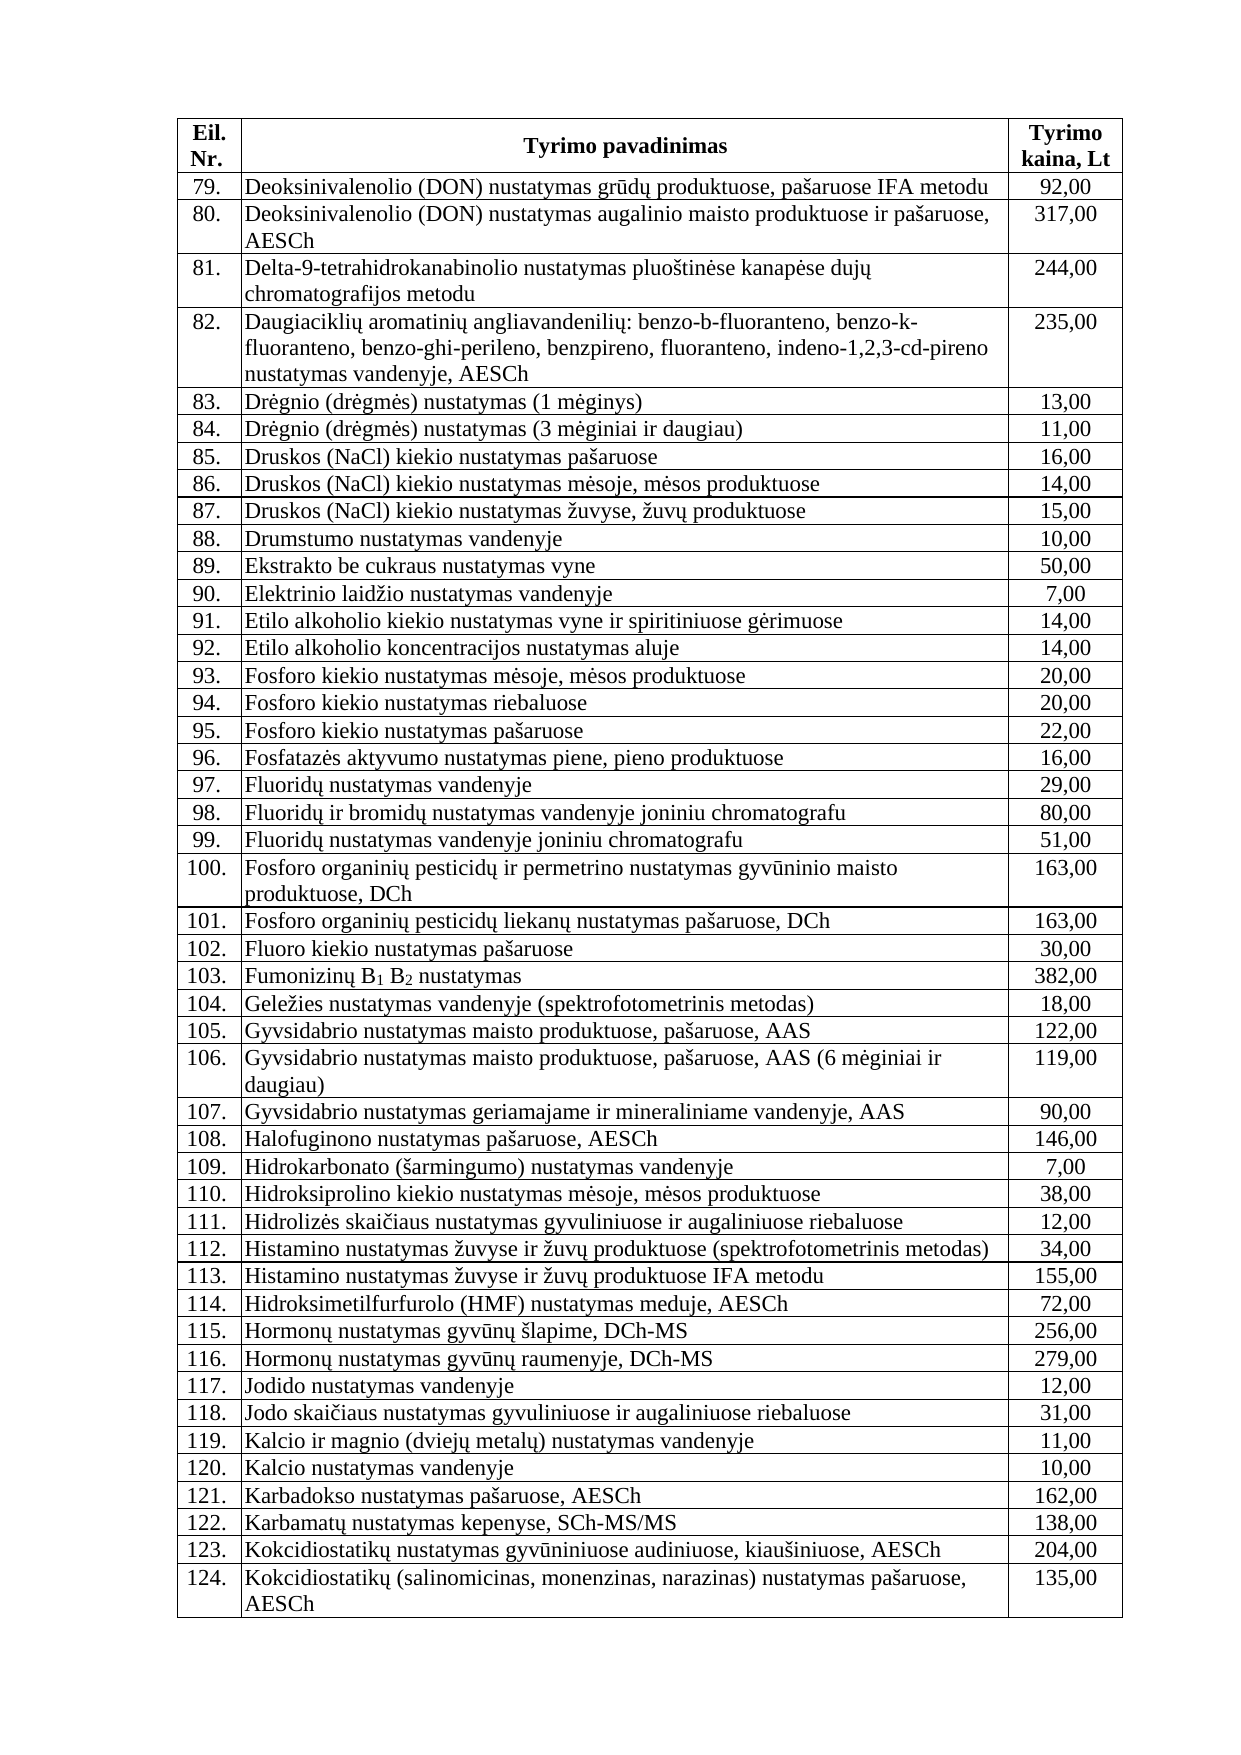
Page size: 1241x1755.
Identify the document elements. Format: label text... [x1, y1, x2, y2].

table_cell Deoksinivalenolio (DON) nustatymas grūdų produktuose, pašaruose IFA metodu [242, 173, 1008, 199]
table_cell 80. [178, 200, 241, 253]
table_cell 12,00 [1009, 1208, 1122, 1234]
table_cell 20,00 [1009, 689, 1122, 716]
table_cell 117. [178, 1372, 241, 1398]
table_cell Fluoro kiekio nustatymas pašaruose [242, 935, 1008, 961]
table_cell 80,00 [1009, 799, 1122, 825]
table_header Tyrimo kaina, Lt [1009, 119, 1122, 172]
table_cell 15,00 [1009, 498, 1122, 524]
table_cell 122. [178, 1509, 241, 1535]
table_cell 14,00 [1009, 635, 1122, 661]
table_cell 146,00 [1009, 1126, 1122, 1152]
table_cell Gyvsidabrio nustatymas maisto produktuose, pašaruose, AAS [242, 1017, 1008, 1043]
table_header Tyrimo pavadinimas [242, 119, 1008, 172]
table_cell 162,00 [1009, 1482, 1122, 1508]
table_cell 163,00 [1009, 908, 1122, 934]
table_cell 103. [178, 962, 241, 988]
table_cell Halofuginono nustatymas pašaruose, AESCh [242, 1126, 1008, 1152]
table_cell 96. [178, 744, 241, 770]
table_cell 30,00 [1009, 935, 1122, 961]
table_cell 14,00 [1009, 607, 1122, 633]
table_cell Hidrokarbonato (šarmingumo) nustatymas vandenyje [242, 1153, 1008, 1179]
table_cell 112. [178, 1235, 241, 1261]
table_cell 235,00 [1009, 308, 1122, 387]
table_cell Druskos (NaCl) kiekio nustatymas mėsoje, mėsos produktuose [242, 470, 1008, 496]
table_header Eil. Nr. [178, 119, 241, 172]
table_cell 108. [178, 1126, 241, 1152]
table_cell Fosforo organinių pesticidų liekanų nustatymas pašaruose, DCh [242, 908, 1008, 934]
table_cell Elektrinio laidžio nustatymas vandenyje [242, 580, 1008, 606]
table_cell 97. [178, 771, 241, 798]
table_cell 98. [178, 799, 241, 825]
table_cell 109. [178, 1153, 241, 1179]
table_cell Hidrolizės skaičiaus nustatymas gyvuliniuose ir augaliniuose riebaluose [242, 1208, 1008, 1234]
table_cell 104. [178, 990, 241, 1016]
table_cell Jodo skaičiaus nustatymas gyvuliniuose ir augaliniuose riebaluose [242, 1400, 1008, 1426]
table_cell 79. [178, 173, 241, 199]
table_cell Jodido nustatymas vandenyje [242, 1372, 1008, 1398]
table_cell Druskos (NaCl) kiekio nustatymas žuvyse, žuvų produktuose [242, 498, 1008, 524]
table_cell 119,00 [1009, 1044, 1122, 1097]
table_cell 256,00 [1009, 1317, 1122, 1344]
table_cell 382,00 [1009, 962, 1122, 988]
table_cell Fosfatazės aktyvumo nustatymas piene, pieno produktuose [242, 744, 1008, 770]
table_cell Hormonų nustatymas gyvūnų šlapime, DCh-MS [242, 1317, 1008, 1344]
table_cell Histamino nustatymas žuvyse ir žuvų produktuose (spektrofotometrinis metodas) [242, 1235, 1008, 1261]
table_cell 120. [178, 1454, 241, 1481]
table_cell 114. [178, 1290, 241, 1316]
table_cell 51,00 [1009, 826, 1122, 853]
table_cell 20,00 [1009, 662, 1122, 688]
table_cell Kokcidiostatikų nustatymas gyvūniniuose audiniuose, kiaušiniuose, AESCh [242, 1536, 1008, 1563]
table_cell 116. [178, 1345, 241, 1371]
table_cell 111. [178, 1208, 241, 1234]
table_cell Karbadokso nustatymas pašaruose, AESCh [242, 1482, 1008, 1508]
table_cell 119. [178, 1427, 241, 1453]
table_cell Drėgnio (drėgmės) nustatymas (1 mėginys) [242, 388, 1008, 414]
table_cell Kalcio nustatymas vandenyje [242, 1454, 1008, 1481]
table_cell Fosforo kiekio nustatymas riebaluose [242, 689, 1008, 716]
table_cell 13,00 [1009, 388, 1122, 414]
table_cell Fosforo kiekio nustatymas mėsoje, mėsos produktuose [242, 662, 1008, 688]
table_cell 124. [178, 1564, 241, 1617]
table_cell 29,00 [1009, 771, 1122, 798]
table_cell 10,00 [1009, 525, 1122, 551]
table_cell Fosforo organinių pesticidų ir permetrino nustatymas gyvūninio maisto produktuose, DCh [242, 854, 1008, 906]
table_cell 92,00 [1009, 173, 1122, 199]
table_cell 123. [178, 1536, 241, 1563]
table_cell Hidroksimetilfurfurolo (HMF) nustatymas meduje, AESCh [242, 1290, 1008, 1316]
table_cell 122,00 [1009, 1017, 1122, 1043]
table_cell 101. [178, 908, 241, 934]
table_cell 81. [178, 254, 241, 307]
table_cell 113. [178, 1263, 241, 1289]
table_cell Geležies nustatymas vandenyje (spektrofotometrinis metodas) [242, 990, 1008, 1016]
table_cell Drumstumo nustatymas vandenyje [242, 525, 1008, 551]
table_cell Druskos (NaCl) kiekio nustatymas pašaruose [242, 443, 1008, 469]
table_cell Etilo alkoholio kiekio nustatymas vyne ir spiritiniuose gėrimuose [242, 607, 1008, 633]
table_cell 11,00 [1009, 415, 1122, 442]
table_cell Ekstrakto be cukraus nustatymas vyne [242, 552, 1008, 579]
table_cell 93. [178, 662, 241, 688]
table_cell 83. [178, 388, 241, 414]
table_cell 110. [178, 1180, 241, 1207]
table_cell 14,00 [1009, 470, 1122, 496]
table_cell 95. [178, 717, 241, 743]
table_cell 317,00 [1009, 200, 1122, 253]
table_cell 16,00 [1009, 443, 1122, 469]
table_cell 34,00 [1009, 1235, 1122, 1261]
table_cell 90. [178, 580, 241, 606]
table_cell 82. [178, 308, 241, 387]
table_cell Fumonizinų B1 B2 nustatymas [242, 962, 1008, 988]
table_cell Hidroksiprolino kiekio nustatymas mėsoje, mėsos produktuose [242, 1180, 1008, 1207]
table_cell 38,00 [1009, 1180, 1122, 1207]
table_cell 91. [178, 607, 241, 633]
table_cell Fluoridų nustatymas vandenyje joniniu chromatografu [242, 826, 1008, 853]
table_cell 121. [178, 1482, 241, 1508]
table_cell Karbamatų nustatymas kepenyse, SCh-MS/MS [242, 1509, 1008, 1535]
table_cell 50,00 [1009, 552, 1122, 579]
table_cell 92. [178, 635, 241, 661]
table_cell Fluoridų nustatymas vandenyje [242, 771, 1008, 798]
table_cell 85. [178, 443, 241, 469]
table_cell 279,00 [1009, 1345, 1122, 1371]
table_cell 102. [178, 935, 241, 961]
table_cell 163,00 [1009, 854, 1122, 906]
table_cell 105. [178, 1017, 241, 1043]
table_cell 135,00 [1009, 1564, 1122, 1617]
table_cell 94. [178, 689, 241, 716]
table_cell 12,00 [1009, 1372, 1122, 1398]
table_cell 84. [178, 415, 241, 442]
table_cell 244,00 [1009, 254, 1122, 307]
table_cell 155,00 [1009, 1263, 1122, 1289]
table_cell 16,00 [1009, 744, 1122, 770]
table_cell 10,00 [1009, 1454, 1122, 1481]
table_cell Fluoridų ir bromidų nustatymas vandenyje joniniu chromatografu [242, 799, 1008, 825]
table_cell 106. [178, 1044, 241, 1097]
table_cell 88. [178, 525, 241, 551]
table_cell 115. [178, 1317, 241, 1344]
table_cell Etilo alkoholio koncentracijos nustatymas aluje [242, 635, 1008, 661]
table_cell 31,00 [1009, 1400, 1122, 1426]
table_cell Gyvsidabrio nustatymas geriamajame ir mineraliniame vandenyje, AAS [242, 1098, 1008, 1124]
table_cell 7,00 [1009, 1153, 1122, 1179]
table_cell 107. [178, 1098, 241, 1124]
table_cell 22,00 [1009, 717, 1122, 743]
table_cell Kokcidiostatikų (salinomicinas, monenzinas, narazinas) nustatymas pašaruose, AESCh [242, 1564, 1008, 1617]
table_cell Delta-9-tetrahidrokanabinolio nustatymas pluoštinėse kanapėse dujų chromatografijos metodu [242, 254, 1008, 307]
table_cell 86. [178, 470, 241, 496]
table_cell Kalcio ir magnio (dviejų metalų) nustatymas vandenyje [242, 1427, 1008, 1453]
table_cell Fosforo kiekio nustatymas pašaruose [242, 717, 1008, 743]
table_cell 118. [178, 1400, 241, 1426]
table_cell 72,00 [1009, 1290, 1122, 1316]
table_cell 18,00 [1009, 990, 1122, 1016]
table_cell 100. [178, 854, 241, 906]
table_cell Deoksinivalenolio (DON) nustatymas augalinio maisto produktuose ir pašaruose, AESCh [242, 200, 1008, 253]
table_cell Drėgnio (drėgmės) nustatymas (3 mėginiai ir daugiau) [242, 415, 1008, 442]
table_cell Histamino nustatymas žuvyse ir žuvų produktuose IFA metodu [242, 1263, 1008, 1289]
table_cell 90,00 [1009, 1098, 1122, 1124]
table_cell Hormonų nustatymas gyvūnų raumenyje, DCh-MS [242, 1345, 1008, 1371]
table_cell 99. [178, 826, 241, 853]
table_cell 7,00 [1009, 580, 1122, 606]
table_cell 11,00 [1009, 1427, 1122, 1453]
table_cell 138,00 [1009, 1509, 1122, 1535]
table_cell Gyvsidabrio nustatymas maisto produktuose, pašaruose, AAS (6 mėginiai ir daugiau) [242, 1044, 1008, 1097]
table_cell 87. [178, 498, 241, 524]
table_cell 89. [178, 552, 241, 579]
table_cell 204,00 [1009, 1536, 1122, 1563]
table_cell Daugiaciklių aromatinių angliavandenilių: benzo-b-fluoranteno, benzo-k-fluoranteno, benzo-ghi-perileno, benzpireno, fluoranteno, indeno-1,2,3-cd-pireno nustatymas vandenyje, AESCh [242, 308, 1008, 387]
